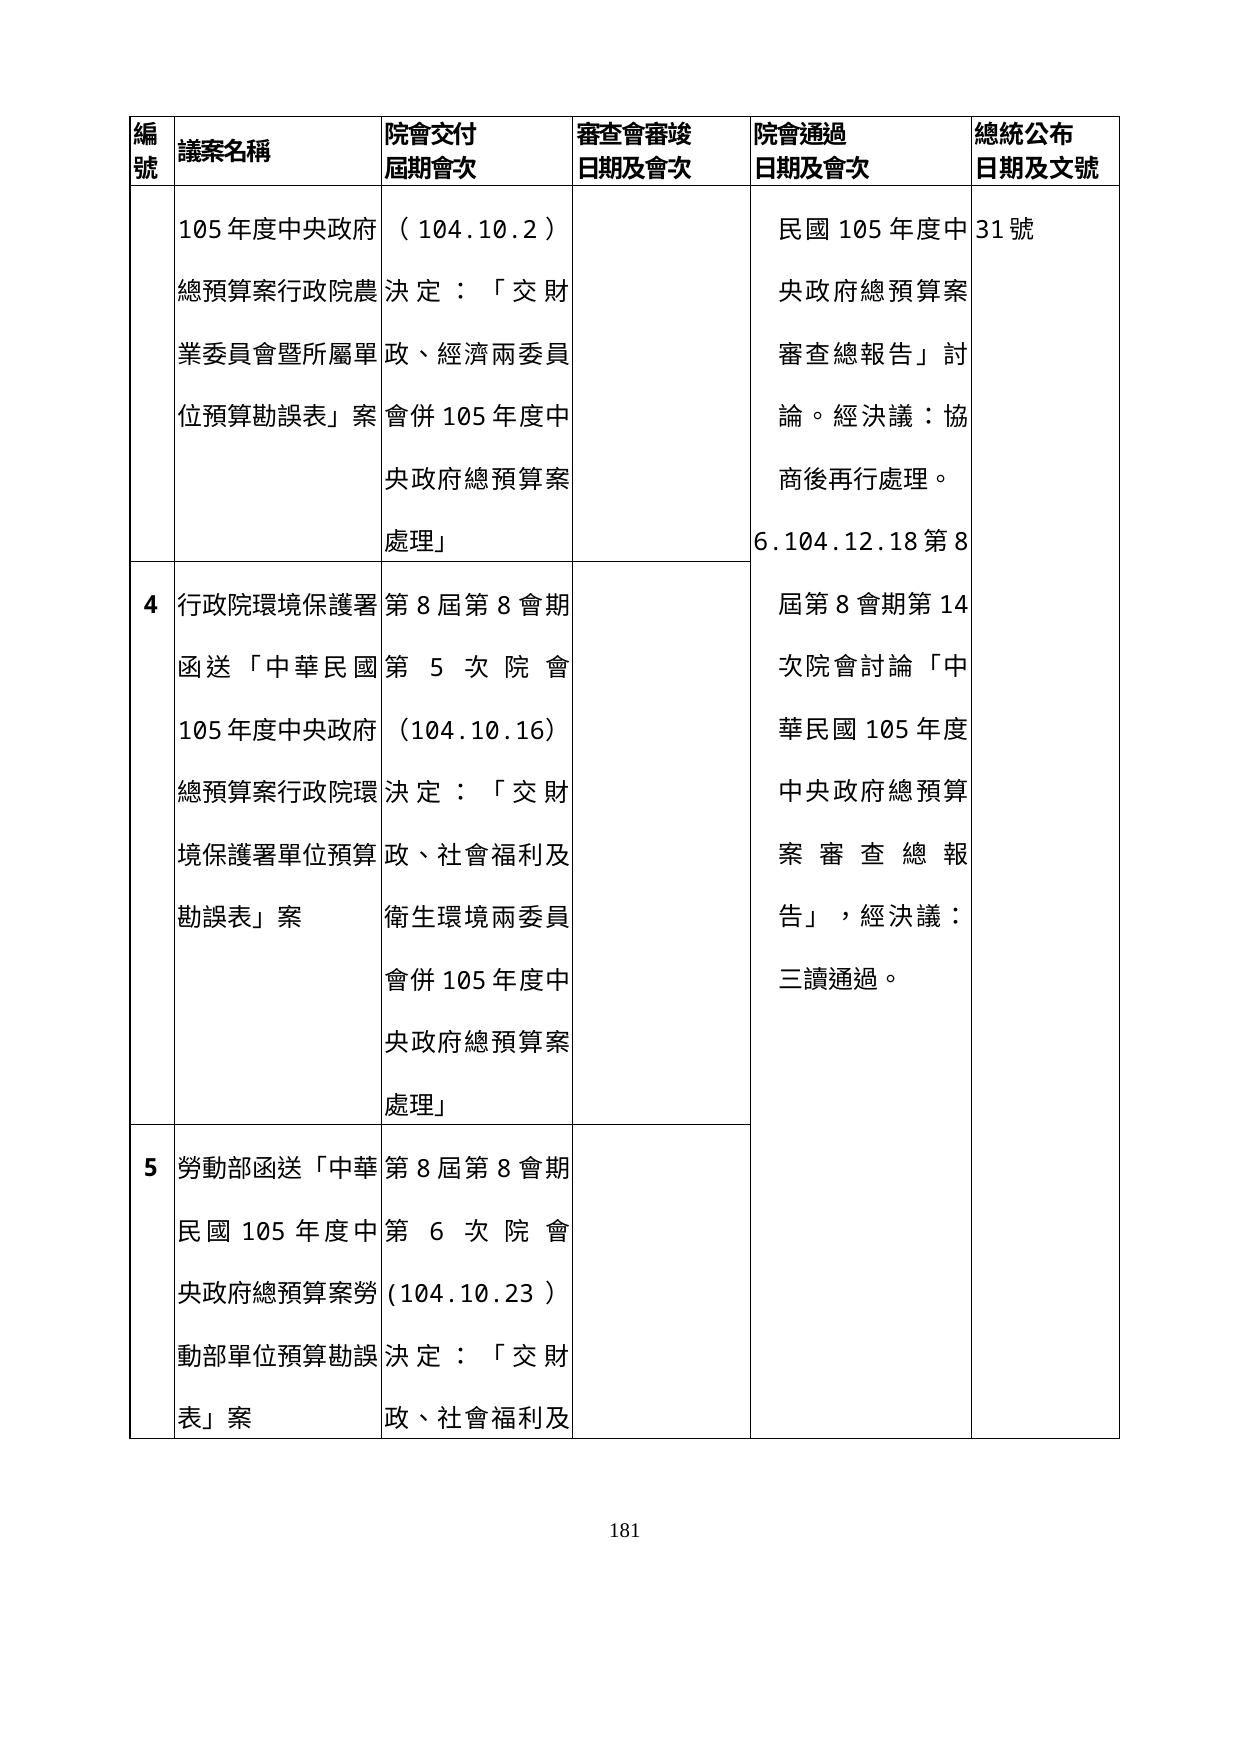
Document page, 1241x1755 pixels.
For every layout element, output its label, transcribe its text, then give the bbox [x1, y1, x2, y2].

table_cell [131, 1125, 174, 1438]
table_header 編 號 [131, 117, 174, 185]
table_cell 勞動部函送「中華民國105年度中央政府總預算案勞動部單位預算勘誤表」案 [175, 1125, 381, 1438]
table_cell 第8屆第8會期第5次院會（104.10.16）決定：「交財政、社會福利及衛生環境兩委員會併105年度中央政府總預算案處理」 [382, 562, 572, 1124]
table_cell 民國105年度中央政府總預算案審查總報告」討論。經決議：協商後再行處理。 6.104.12.18第8屆第8會期第14次院會討論「中華民國105年度中央政府總預算案審查總報告」，經決議：三讀通過。 [751, 186, 971, 1438]
table_cell [573, 1125, 750, 1438]
table_cell [573, 562, 750, 1124]
table_cell 105年度中央政府總預算案行政院農業委員會暨所屬單位預算勘誤表」案 [175, 186, 381, 561]
table_cell 行政院環境保護署函送「中華民國105年度中央政府總預算案行政院環境保護署單位預算 勘誤表」案 [175, 562, 381, 1124]
table_header 總統公布 日期及文號 [972, 117, 1119, 185]
table_header 議案名稱 [175, 117, 381, 185]
table_header 院會交付 屆期會次 [382, 117, 572, 185]
table_cell [573, 186, 750, 561]
table_cell （104.10.2）決定：「交財政、經濟兩委員會併105年度中央政府總預算案處理」 [382, 186, 572, 561]
table_header 審查會審竣 日期及會次 [573, 117, 750, 185]
table_cell 31號 [972, 186, 1119, 1438]
table_cell [131, 562, 174, 1124]
table_header 院會通過 日期及會次 [751, 117, 971, 185]
table_cell [131, 186, 174, 561]
table_cell 第8屆第8會期第6次院會(104.10.23）決定：「交財政、社會福利及 [382, 1125, 572, 1438]
